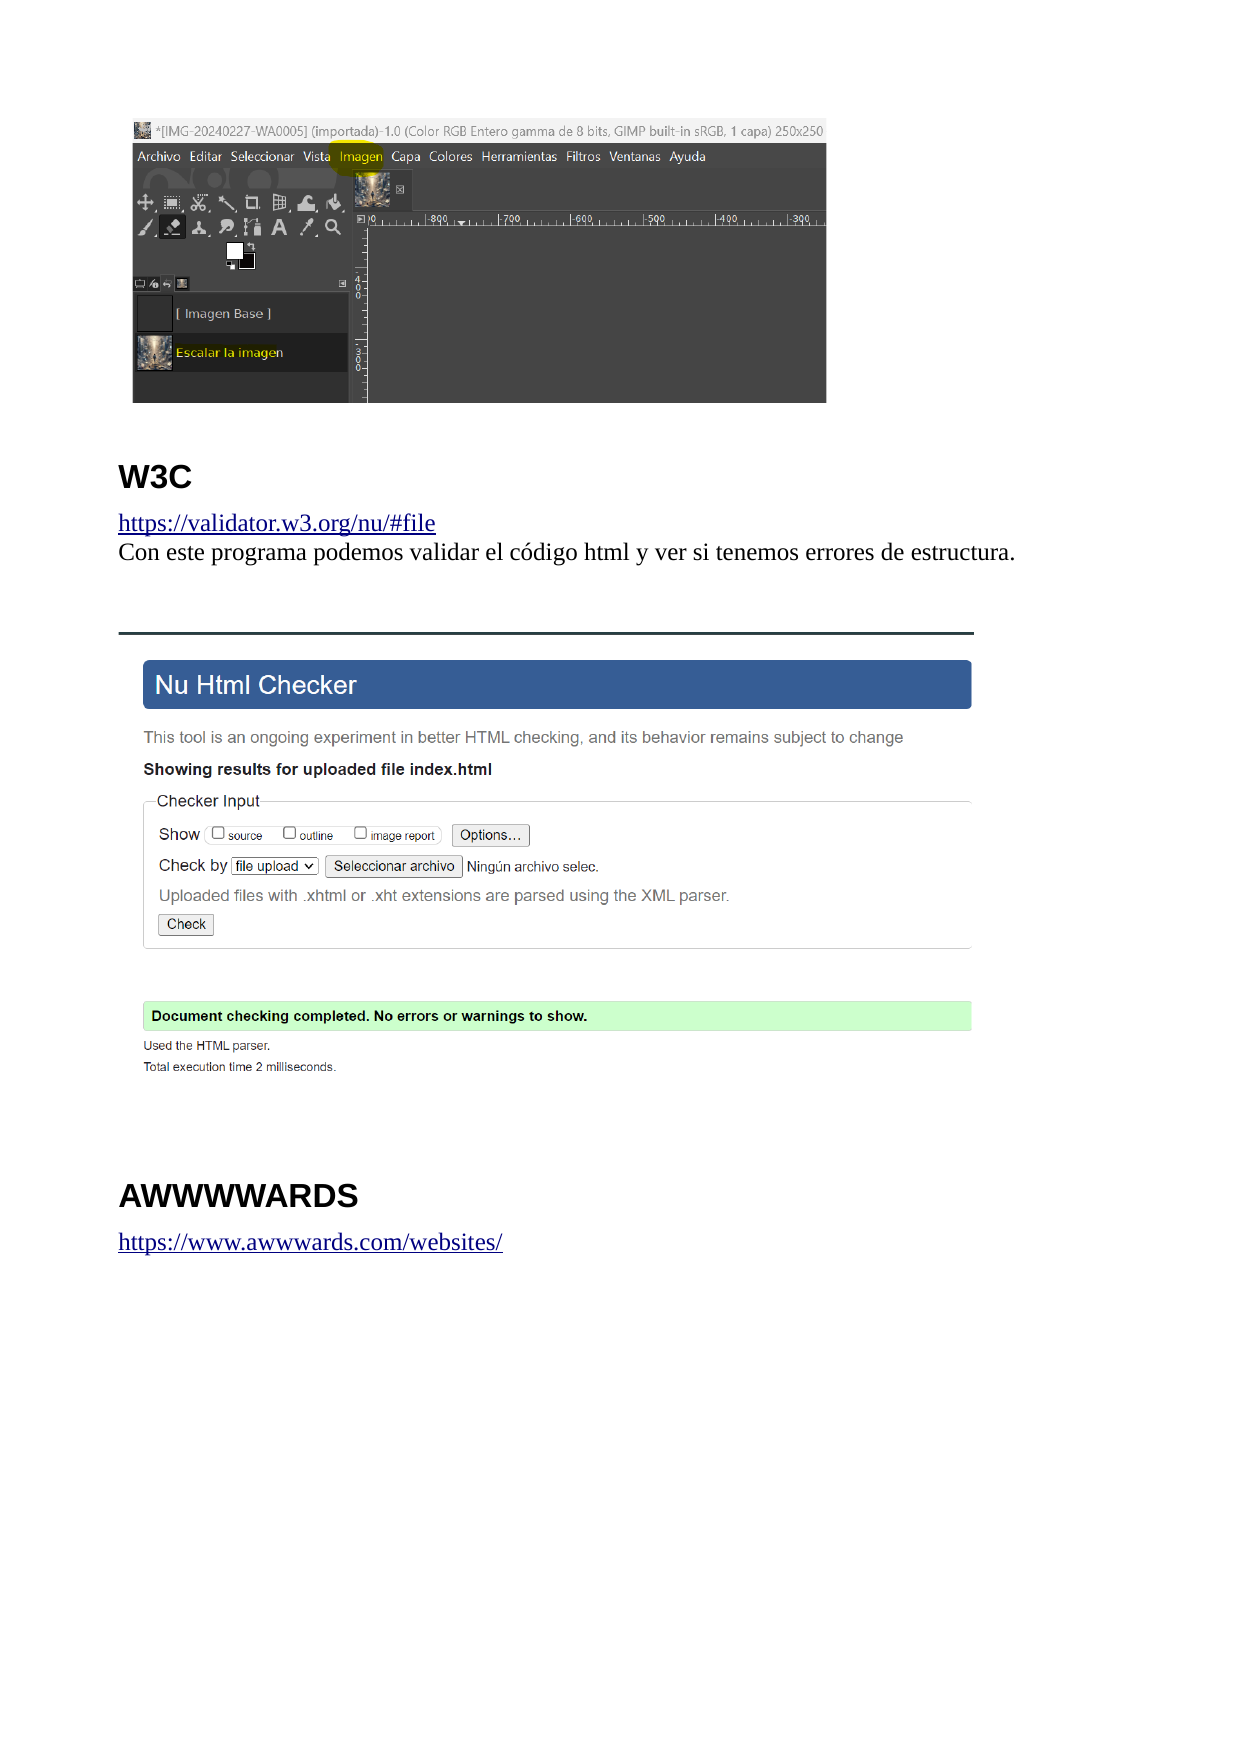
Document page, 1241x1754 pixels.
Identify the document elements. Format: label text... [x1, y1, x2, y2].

picture [132, 118, 827, 403]
subtitle AWWWWARDS [118, 1176, 1122, 1214]
text https://validator.w3.org/nu/#file [118, 508, 1122, 537]
subtitle W3C [118, 458, 1122, 496]
text Con este programa podemos validar el código html y ver si tenemos errores de estructura. [118, 537, 1122, 566]
text https://www.awwwards.com/websites/ [118, 1227, 1122, 1256]
picture [118, 632, 974, 1082]
